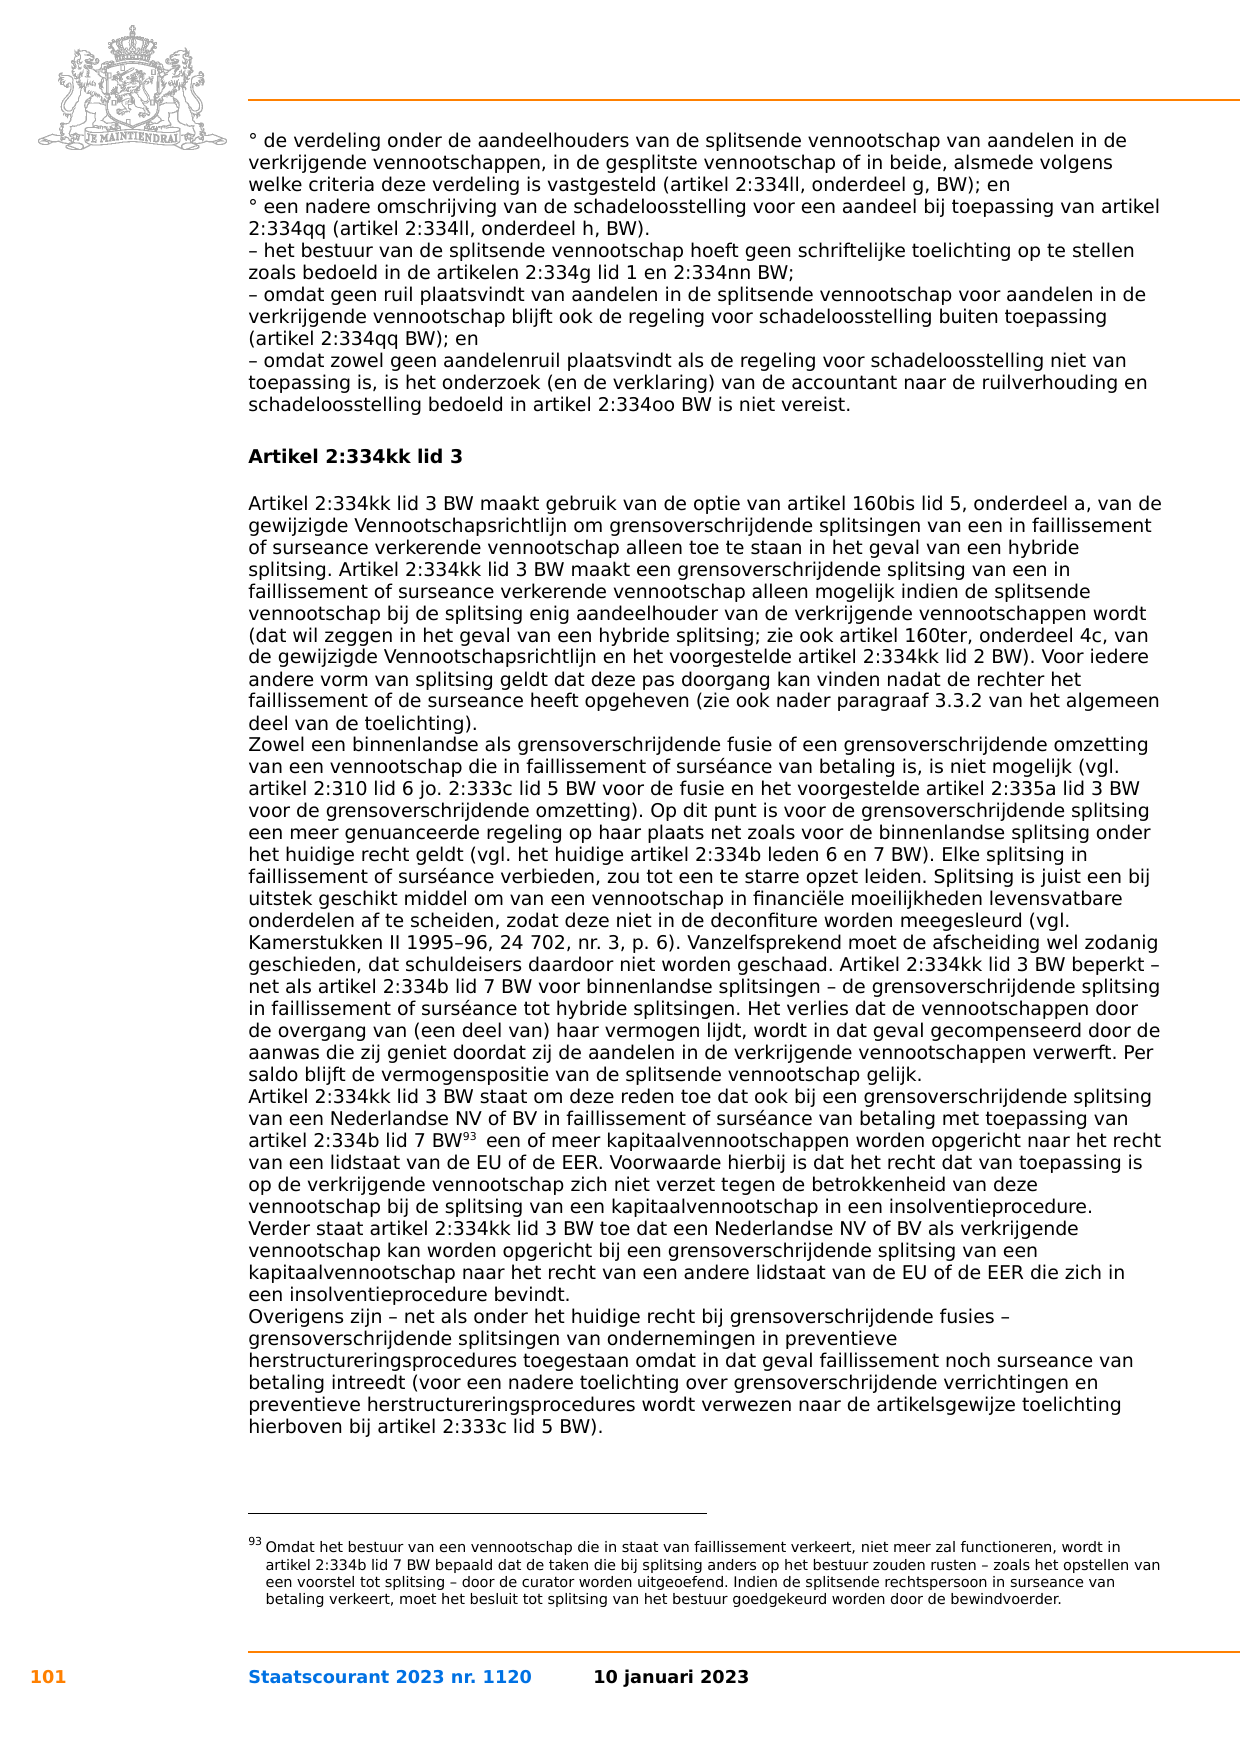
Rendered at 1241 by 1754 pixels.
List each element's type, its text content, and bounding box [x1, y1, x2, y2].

text Artikel 2:334kk lid 3 BW maakt gebruik van de optie van artikel 160bis lid 5, onderdeel a, van de gewijzigde Vennootschapsrichtlijn om grensoverschrijdende splitsingen van een in faillissement of surseance verkerende vennootschap alleen toe te staan in het geval van een hybride splitsing. Artikel 2:334kk lid 3 BW maakt een grensoverschrijdende splitsing van een in faillissement of surseance verkerende vennootschap alleen mogelijk indien de splitsende vennootschap bij de splitsing enig aandeelhouder van de verkrijgende vennootschappen wordt (dat wil zeggen in het geval van een hybride splitsing; zie ook artikel 160ter, onderdeel 4c, van de gewijzigde Vennootschapsrichtlijn en het voorgestelde artikel 2:334kk lid 2 BW). Voor iedere andere vorm van splitsing geldt dat deze pas doorgang kan vinden nadat de rechter het faillissement of de surseance heeft opgeheven (zie ook nader paragraaf 3.3.2 van het algemeen deel van de toelichting). [248, 493, 1163, 734]
picture [38, 25, 227, 150]
text ° een nadere omschrijving van de schadeloosstelling voor een aandeel bij toepassing van artikel 2:334qq (artikel 2:334ll, onderdeel h, BW). [248, 196, 1163, 240]
subtitle Artikel 2:334kk lid 3 [248, 446, 1163, 468]
text ° de verdeling onder de aandeelhouders van de splitsende vennootschap van aandelen in de verkrijgende vennootschappen, in de gesplitste vennootschap of in beide, alsmede volgens welke criteria deze verdeling is vastgesteld (artikel 2:334ll, onderdeel g, BW); en [248, 130, 1163, 196]
text Overigens zijn – net als onder het huidige recht bij grensoverschrijdende fusies – grensoverschrijdende splitsingen van ondernemingen in preventieve herstructureringsprocedures toegestaan omdat in dat geval faillissement noch surseance van betaling intreedt (voor een nadere toelichting over grensoverschrijdende verrichtingen en preventieve herstructureringsprocedures wordt verwezen naar de artikelsgewijze toelichting hierboven bij artikel 2:333c lid 5 BW). [248, 1306, 1163, 1438]
text Artikel 2:334kk lid 3 BW staat om deze reden toe dat ook bij een grensoverschrijdende splitsing van een Nederlandse NV of BV in faillissement of surséance van betaling met toepassing van artikel 2:334b lid 7 BW een of meer kapitaalvennootschappen worden opgericht naar het recht van een lidstaat van de EU of de EER. Voorwaarde hierbij is dat het recht dat van toepassing is op de verkrijgende vennootschap zich niet verzet tegen de betrokkenheid van deze vennootschap bij de splitsing van een kapitaalvennootschap in een insolventieprocedure. [248, 1086, 1163, 1218]
text – het bestuur van de splitsende vennootschap hoeft geen schriftelijke toelichting op te stellen zoals bedoeld in de artikelen 2:334g lid 1 en 2:334nn BW; [248, 240, 1163, 284]
text – omdat geen ruil plaatsvindt van aandelen in de splitsende vennootschap voor aandelen in de verkrijgende vennootschap blijft ook de regeling voor schadeloosstelling buiten toepassing (artikel 2:334qq BW); en [248, 284, 1163, 350]
text Omdat het bestuur van een vennootschap die in staat van faillissement verkeert, niet meer zal functioneren, wordt in artikel 2:334b lid 7 BW bepaald dat de taken die bij splitsing anders op het bestuur zouden rusten – zoals het opstellen van een voorstel tot splitsing – door de curator worden uitgeoefend. Indien de splitsende rechtspersoon in surseance van betaling verkeert, moet het besluit tot splitsing van het bestuur goedgekeurd worden door de bewindvoerder. [248, 1535, 1163, 1608]
text Verder staat artikel 2:334kk lid 3 BW toe dat een Nederlandse NV of BV als verkrijgende vennootschap kan worden opgericht bij een grensoverschrijdende splitsing van een kapitaalvennootschap naar het recht van een andere lidstaat van de EU of de EER die zich in een insolventieprocedure bevindt. [248, 1218, 1163, 1306]
text – omdat zowel geen aandelenruil plaatsvindt als de regeling voor schadeloosstelling niet van toepassing is, is het onderzoek (en de verklaring) van de accountant naar de ruilverhouding en schadeloosstelling bedoeld in artikel 2:334oo BW is niet vereist. [248, 350, 1163, 416]
text Zowel een binnenlandse als grensoverschrijdende fusie of een grensoverschrijdende omzetting van een vennootschap die in faillissement of surséance van betaling is, is niet mogelijk (vgl. artikel 2:310 lid 6 jo. 2:333c lid 5 BW voor de fusie en het voorgestelde artikel 2:335a lid 3 BW voor de grensoverschrijdende omzetting). Op dit punt is voor de grensoverschrijdende splitsing een meer genuanceerde regeling op haar plaats net zoals voor de binnenlandse splitsing onder het huidige recht geldt (vgl. het huidige artikel 2:334b leden 6 en 7 BW). Elke splitsing in faillissement of surséance verbieden, zou tot een te starre opzet leiden. Splitsing is juist een bij uitstek geschikt middel om van een vennootschap in financiële moeilijkheden levensvatbare onderdelen af te scheiden, zodat deze niet in de deconfiture worden meegesleurd (vgl. Kamerstukken II 1995–96, 24 702, nr. 3, p. 6). Vanzelfsprekend moet de afscheiding wel zodanig geschieden, dat schuldeisers daardoor niet worden geschaad. Artikel 2:334kk lid 3 BW beperkt – net als artikel 2:334b lid 7 BW voor binnenlandse splitsingen – de grensoverschrijdende splitsing in faillissement of surséance tot hybride splitsingen. Het verlies dat de vennootschappen door de overgang van (een deel van) haar vermogen lijdt, wordt in dat geval gecompenseerd door de aanwas die zij geniet doordat zij de aandelen in de verkrijgende vennootschappen verwerft. Per saldo blijft de vermogenspositie van de splitsende vennootschap gelijk. [248, 734, 1163, 1086]
